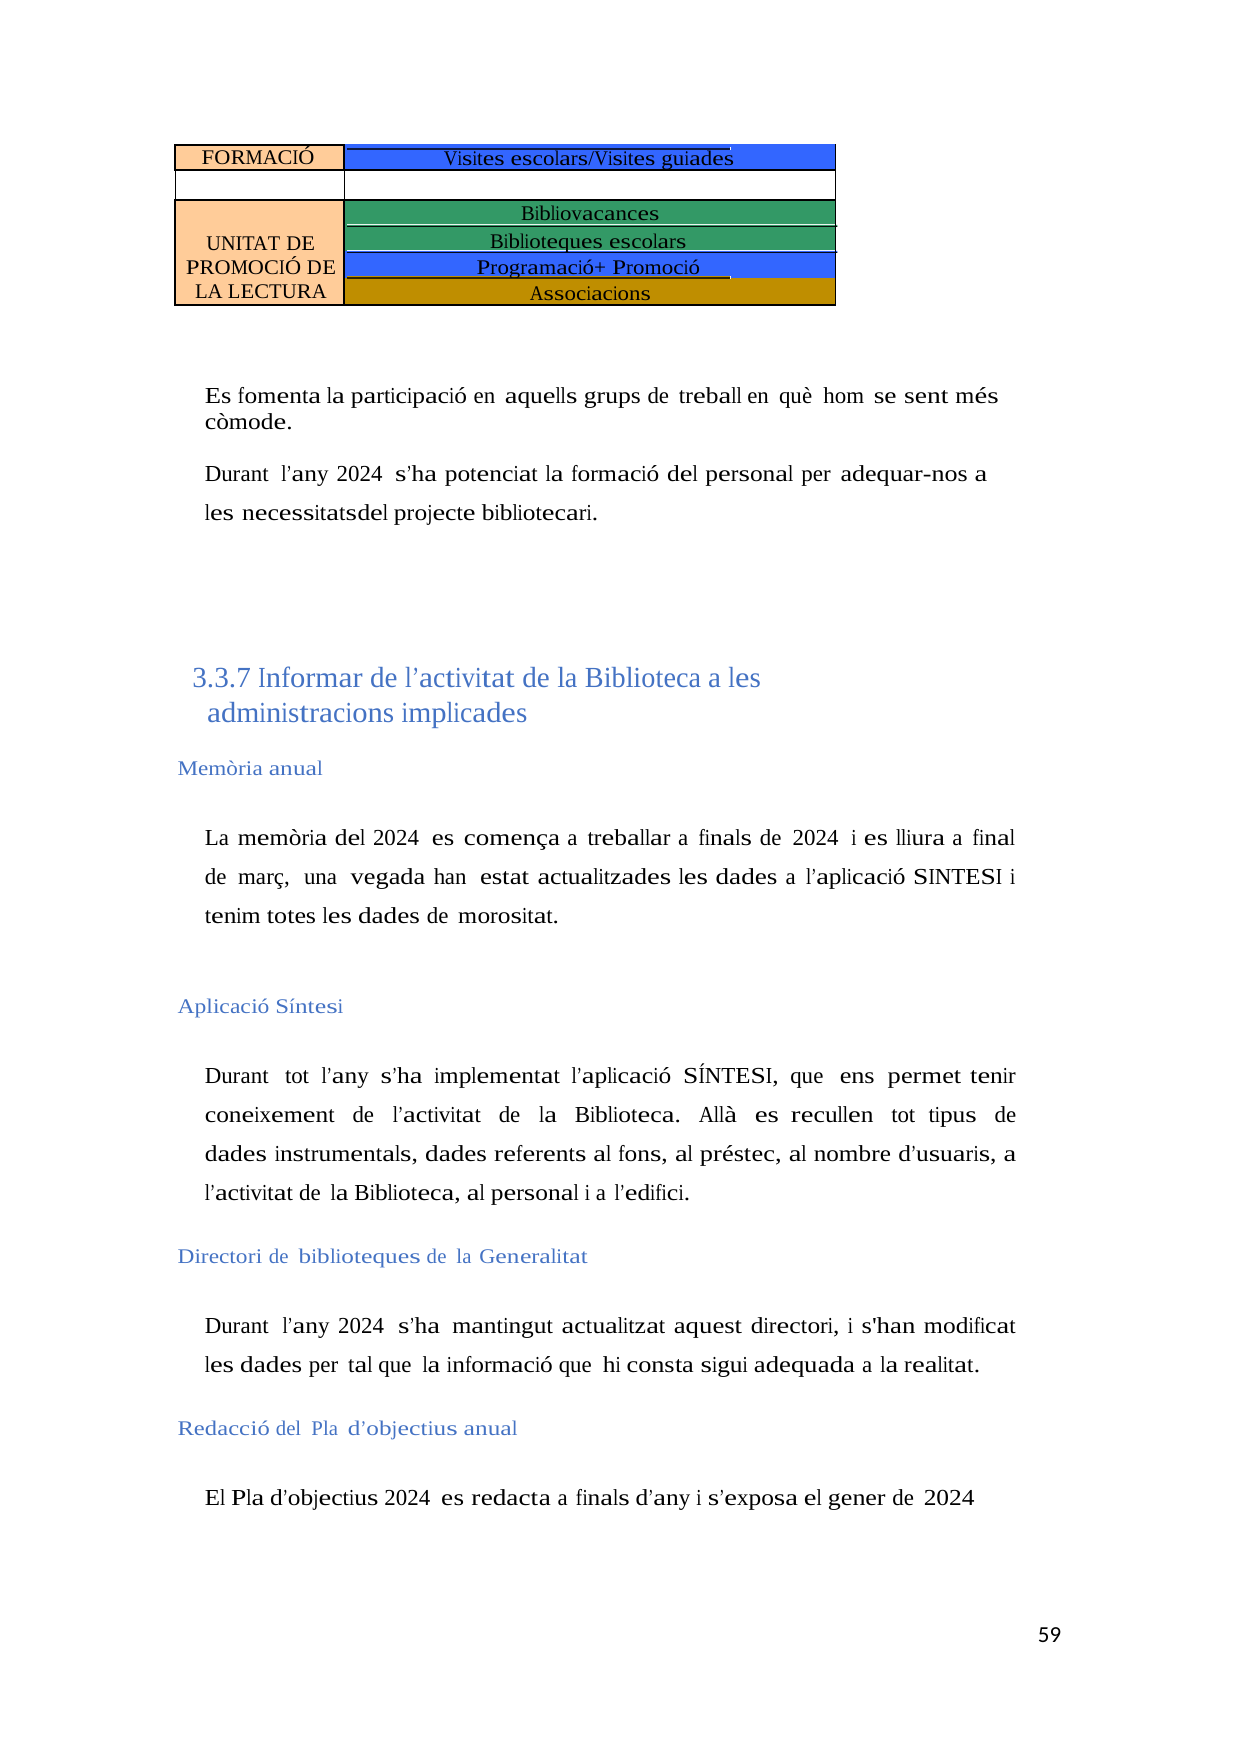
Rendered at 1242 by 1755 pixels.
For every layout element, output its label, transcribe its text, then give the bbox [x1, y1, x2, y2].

text Directori de biblioteques de la Generalitat [177, 1243, 1077, 1268]
text Redacció del Pla d’objectius anual [177, 1416, 1077, 1440]
table_cell Bibliovacances [345, 201, 835, 225]
text Durant tot l’any s’ha implementat l’aplicació SÍNTESI, que ens permet tenir coneixement de l’activitat de la Biblioteca. Allà es recullen tot tipus de dades instrumentals, dades referents al fons, al préstec, al nombre d’usuaris, a l’activitat de la Biblioteca, al personal i a l’edifici. [204, 1062, 1016, 1206]
text La memòria del 2024 es comença a treballar a finals de 2024 i es lliura a final de març, una vegada han estat actualitzades les dades a l’aplicació SINTESI i tenim totes les dades de morositat. [204, 824, 1016, 929]
table_cell [176, 171, 344, 199]
table_header FORMACIÓ [176, 146, 343, 169]
table_header Visites escolars/Visites guiades [345, 144, 835, 169]
table_cell [345, 171, 835, 199]
text Memòria anual [177, 756, 1077, 780]
table_cell Biblioteques escolars [345, 225, 835, 251]
text El Pla d’objectius 2024 es redacta a finals d’any i s’exposa el gener de 2024 [204, 1484, 981, 1511]
text Durant l’any 2024 s’ha potenciat la formació del personal per adequar-nos a les necessitatsdel projecte bibliotecari. [204, 460, 996, 526]
text Es fomenta la participació en aquells grups de treball en què hom se sent més còmode. [204, 383, 1005, 435]
text Aplicació Síntesi [177, 994, 1077, 1018]
table_cell UNITAT DE PROMOCIÓ DE LA LECTURA [176, 201, 343, 304]
text Durant l’any 2024 s’ha mantingut actualitzat aquest directori, i s'han modificat les dades per tal que la informació que hi consta sigui adequada a la realitat. [204, 1312, 1016, 1378]
table_cell Programació+ Promoció [345, 251, 835, 278]
text 3.3.7 Informar de l’activitat de la Biblioteca a les administracions implicades [192, 660, 951, 729]
table_cell Associacions [345, 278, 835, 304]
